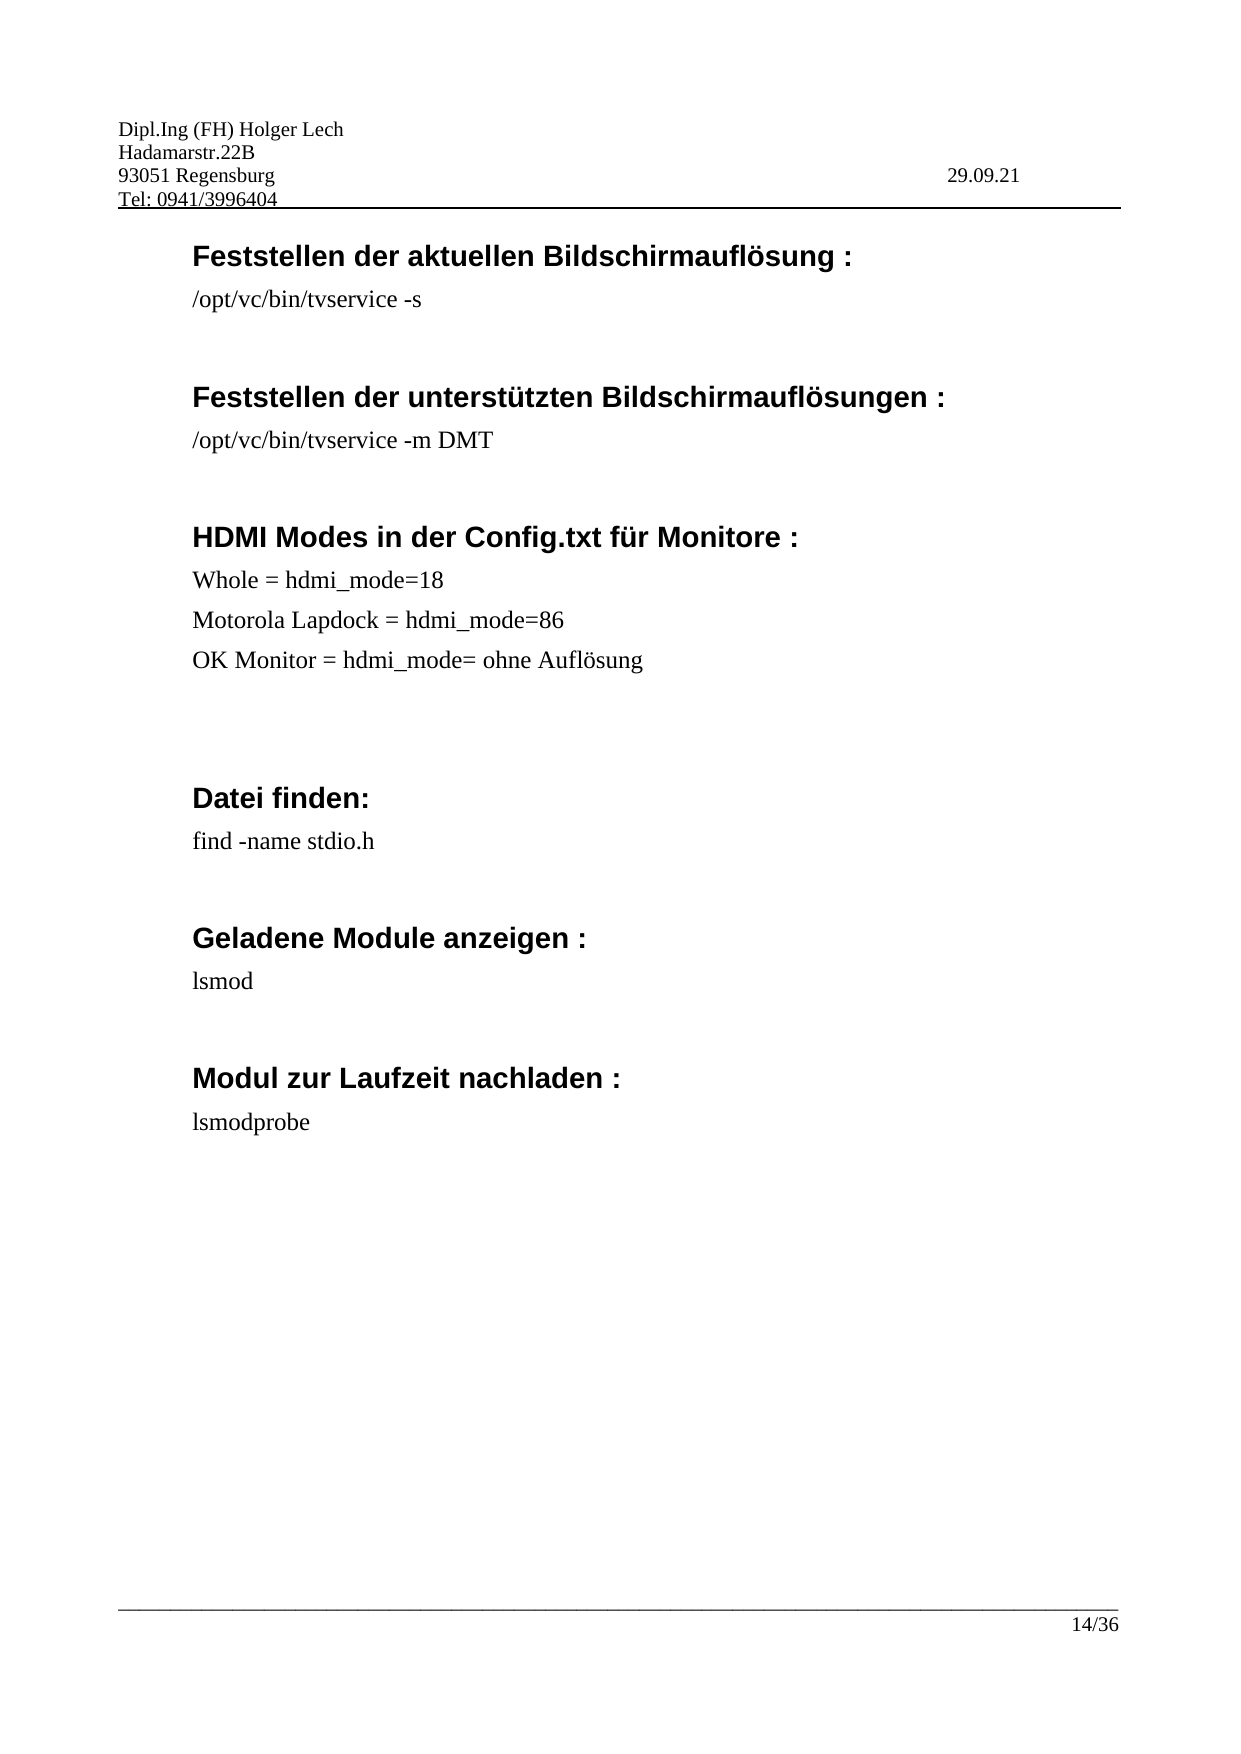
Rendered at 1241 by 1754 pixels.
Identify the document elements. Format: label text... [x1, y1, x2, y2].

text Whole = hdmi_mode=18 [118, 566, 1122, 594]
text /opt/vc/bin/tvservice -s [118, 285, 1122, 313]
subtitle Feststellen der unterstützten Bildschirmauflösungen : [118, 380, 1122, 413]
text /opt/vc/bin/tvservice -m DMT [118, 426, 1122, 453]
subtitle Feststellen der aktuellen Bildschirmauflösung : [118, 240, 1122, 273]
subtitle Datei finden: [118, 782, 1122, 814]
text Motorola Lapdock = hdmi_mode=86 [118, 606, 1122, 634]
subtitle Geladene Module anzeigen : [118, 922, 1122, 955]
text lsmodprobe [118, 1108, 1122, 1135]
text lsmod [118, 967, 1122, 995]
subtitle HDMI Modes in der Config.txt für Monitore : [118, 521, 1122, 553]
text OK Monitor = hdmi_mode= ohne Auflösung [118, 646, 1122, 674]
subtitle Modul zur Laufzeit nachladen : [118, 1062, 1122, 1095]
text find -name stdio.h [118, 827, 1122, 855]
